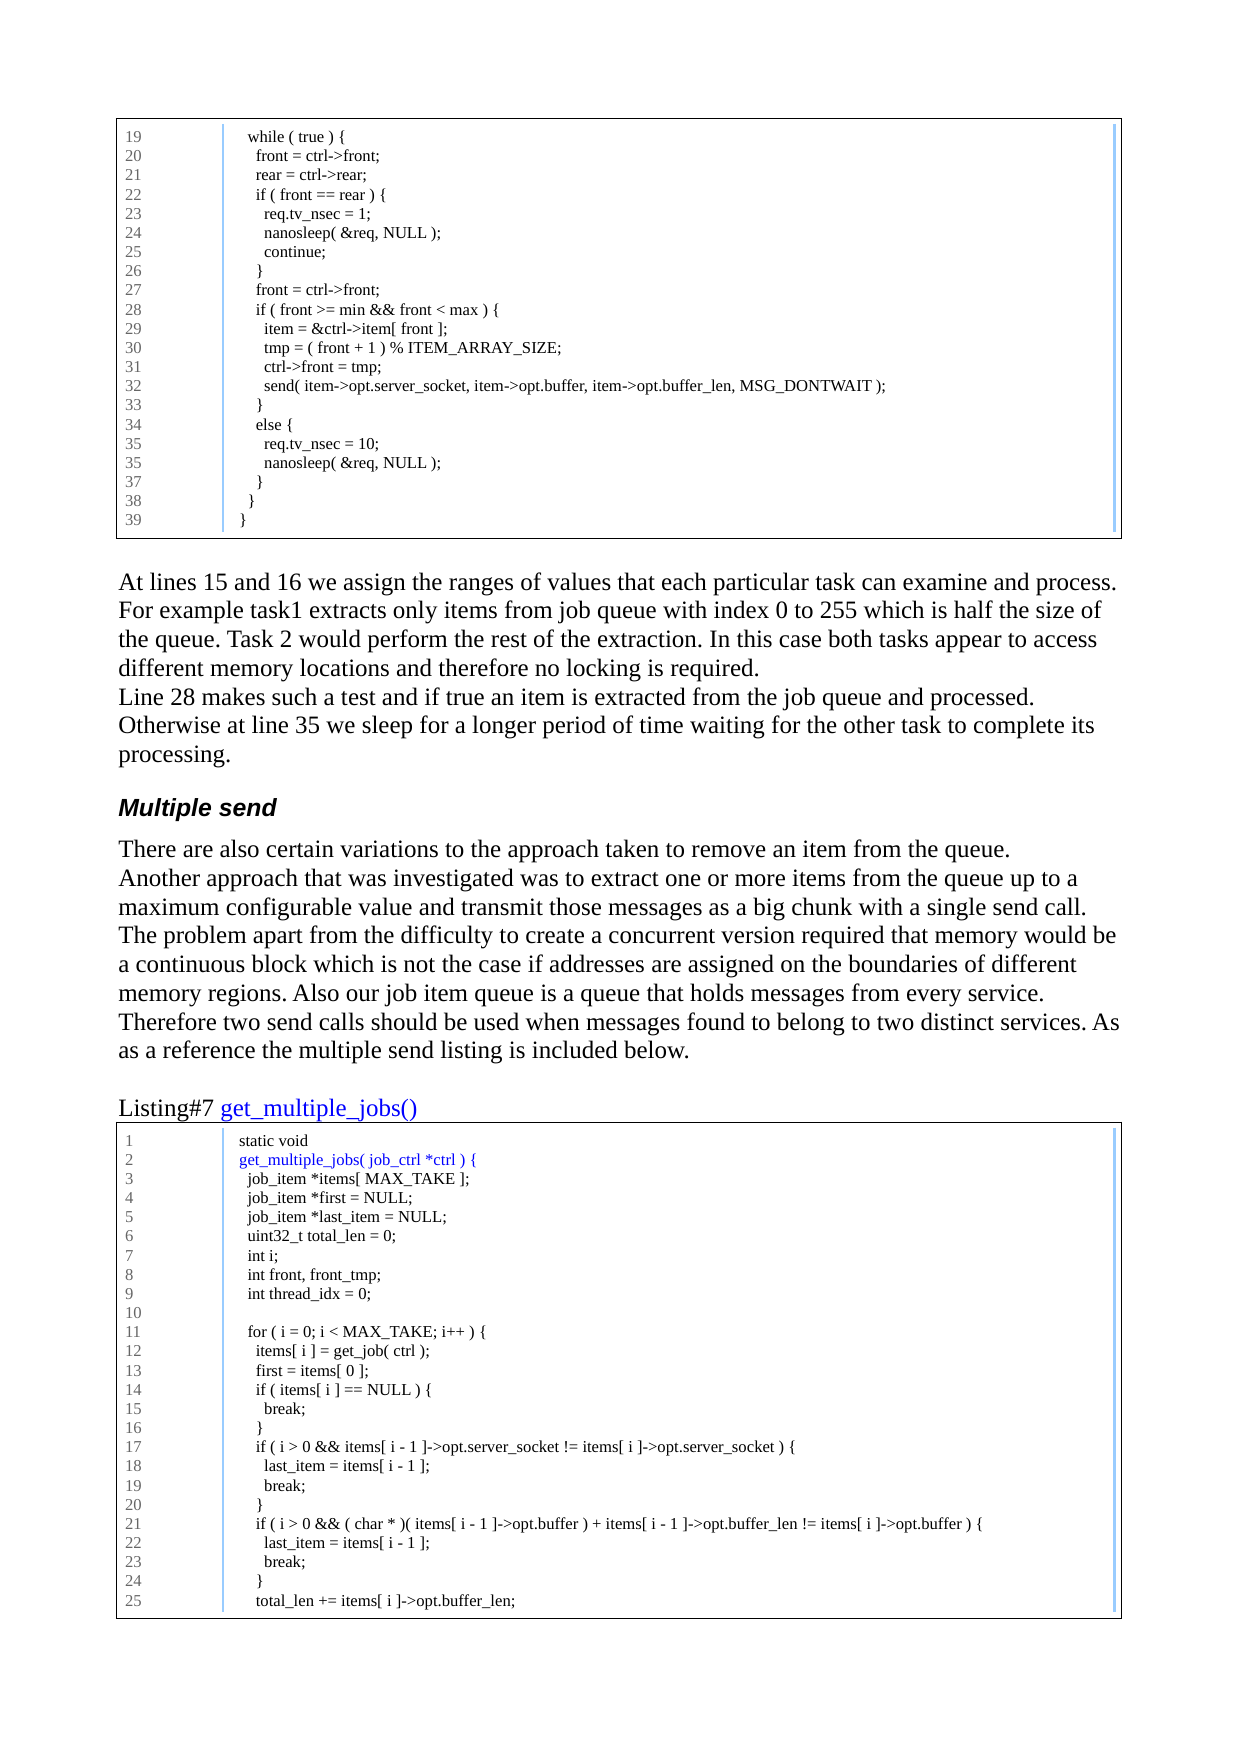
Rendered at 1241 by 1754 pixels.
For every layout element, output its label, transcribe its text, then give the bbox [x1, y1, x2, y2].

table_header 1 2 3 4 5 6 7 8 9 10 11 12 13 14 15 16 17 18 19 20 21 22 23 24 25 [117, 1123, 230, 1618]
text The problem apart from the difficulty to create a concurrent version required that memory would be a continuous block which is not the case if addresses are assigned on the boundaries of different memory regions. Also our job item queue is a queue that holds messages from every service. Therefore two send calls should be used when messages found to belong to two distinct services. As as a reference the multiple send listing is included below. [118, 920, 1122, 1064]
text There are also certain variations to the approach taken to remove an item from the queue. [118, 834, 1122, 863]
subtitle Multiple send [118, 793, 1122, 822]
table_header static void get_multiple_jobs( job_ctrl *ctrl ) { job_item *items[ MAX_TAKE ]; job_item *first = NULL; job_item *last_item = NULL; uint32_t total_len = 0; int i; int front, front_tmp; int thread_idx = 0; for ( i = 0; i < MAX_TAKE; i++ ) { items[ i ] = get_job( ctrl ); first = items[ 0 ]; if ( items[ i ] == NULL ) { break; } if ( i > 0 && items[ i - 1 ]->opt.server_socket != items[ i ]->opt.server_socket ) { last_item = items[ i - 1 ]; break; } if ( i > 0 && ( char * )( items[ i - 1 ]->opt.buffer ) + items[ i - 1 ]->opt.buffer_len != items[ i ]->opt.buffer ) { last_item = items[ i - 1 ]; break; } total_len += items[ i ]->opt.buffer_len; [230, 1123, 1121, 1618]
text At lines 15 and 16 we assign the ranges of values that each particular task can examine and process. For example task1 extracts only items from job queue with index 0 to 255 which is half the size of the queue. Task 2 would perform the rest of the extraction. In this case both tasks appear to access different memory locations and therefore no locking is required. [118, 567, 1122, 682]
text Listing#7 get_multiple_jobs() [118, 1093, 1122, 1122]
table_header 19 20 21 22 23 24 25 26 27 28 29 30 31 32 33 34 35 35 37 38 39 [117, 119, 230, 538]
table_header while ( true ) { front = ctrl->front; rear = ctrl->rear; if ( front == rear ) { req.tv_nsec = 1; nanosleep( &req, NULL ); continue; } front = ctrl->front; if ( front >= min && front < max ) { item = &ctrl->item[ front ]; tmp = ( front + 1 ) % ITEM_ARRAY_SIZE; ctrl->front = tmp; send( item->opt.server_socket, item->opt.buffer, item->opt.buffer_len, MSG_DONTWAIT ); } else { req.tv_nsec = 10; nanosleep( &req, NULL ); } } } [230, 119, 1121, 538]
text Line 28 makes such a test and if true an item is extracted from the job queue and processed. Otherwise at line 35 we sleep for a longer period of time waiting for the other task to complete its processing. [118, 682, 1122, 768]
text Another approach that was investigated was to extract one or more items from the queue up to a maximum configurable value and transmit those messages as a big chunk with a single send call. [118, 863, 1122, 920]
